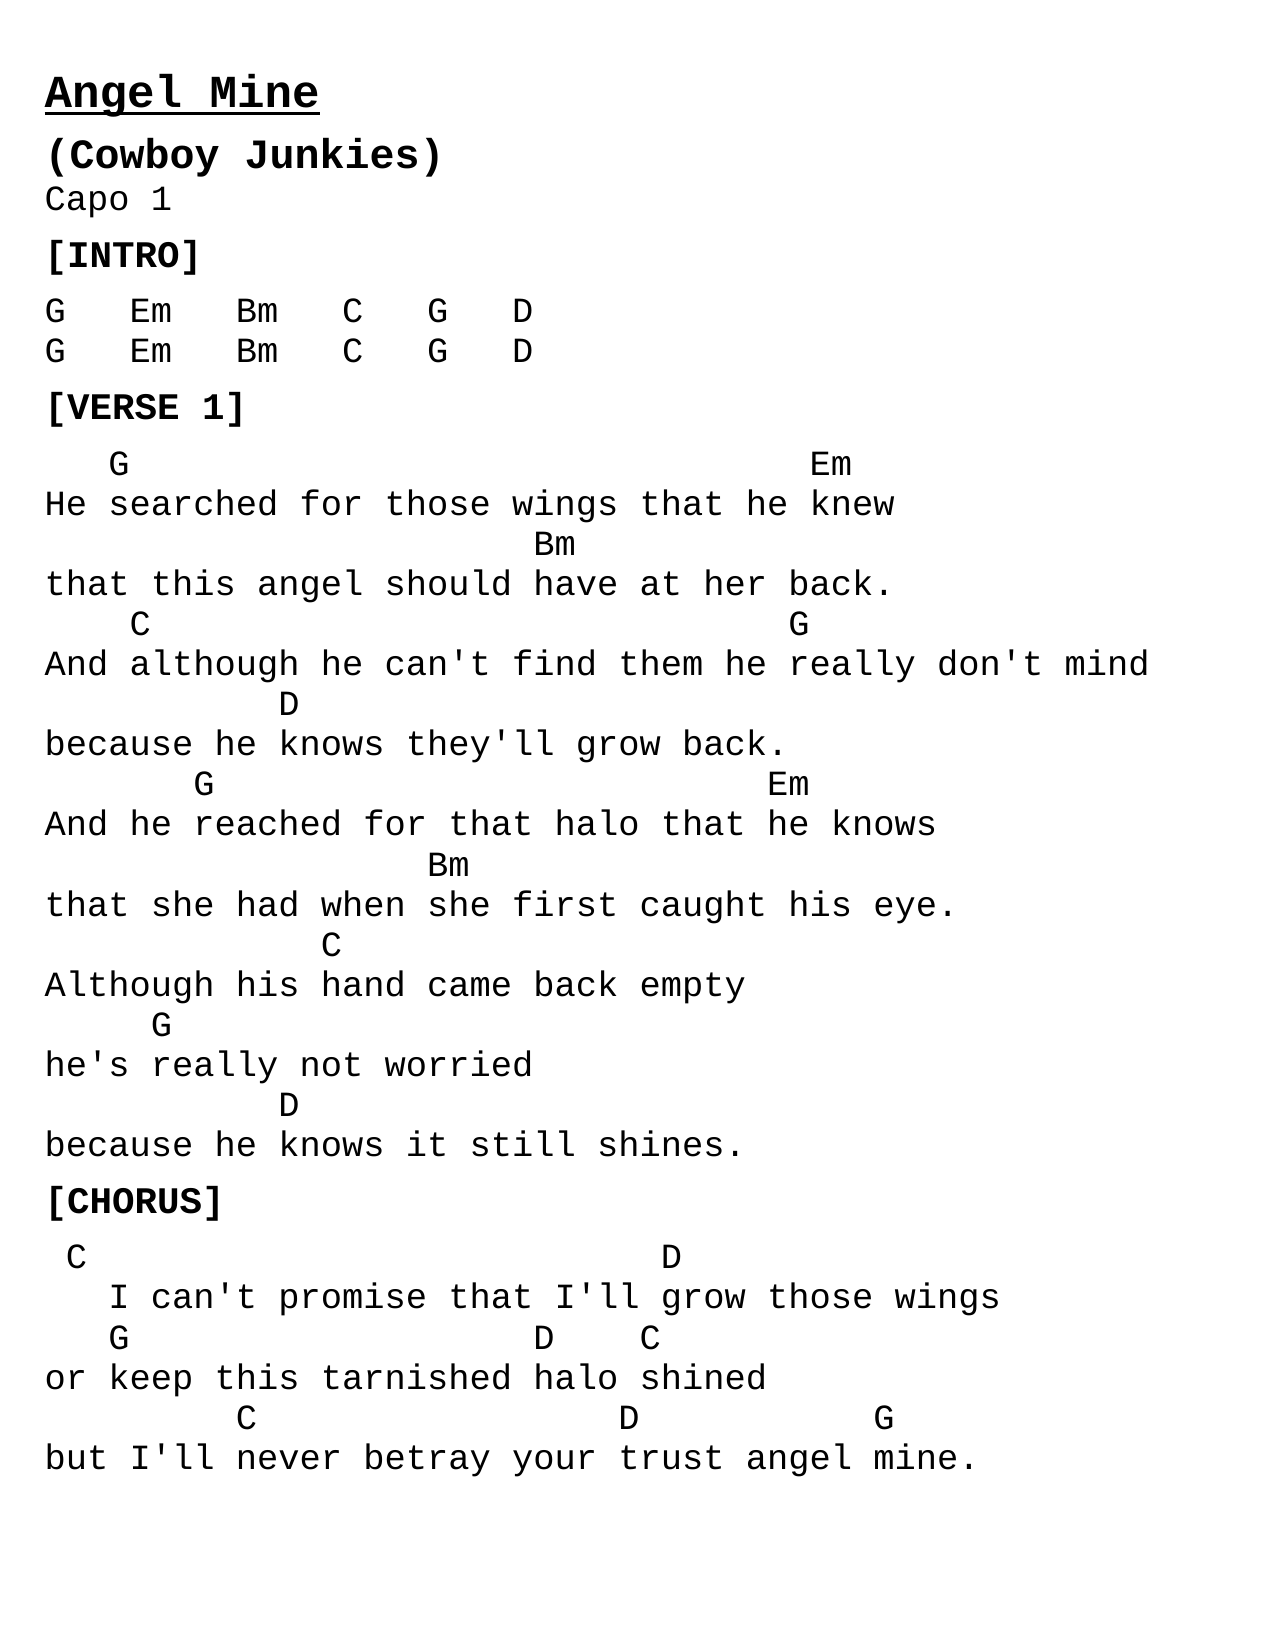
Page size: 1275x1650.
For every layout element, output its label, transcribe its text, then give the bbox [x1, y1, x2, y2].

text that she had when she first caught his eye. [44, 887, 1231, 927]
text Bm [44, 526, 1231, 566]
text Capo 1 [44, 181, 1231, 221]
text G Em [44, 766, 1231, 806]
text C D [44, 1239, 1231, 1279]
text that this angel should have at her back. [44, 566, 1231, 606]
text C [44, 927, 1231, 967]
text D [44, 686, 1231, 726]
text G Em [44, 445, 1231, 486]
text He searched for those wings that he knew [44, 486, 1231, 526]
text C G [44, 606, 1231, 646]
text or keep this tarnished halo shined [44, 1360, 1231, 1400]
text I can't promise that I'll grow those wings [44, 1279, 1231, 1319]
subtitle Angel Mine [44, 69, 1231, 121]
text G Em Bm C G D [44, 333, 1231, 373]
subtitle [INTRO] [44, 236, 1231, 278]
subtitle [CHORUS] [44, 1182, 1231, 1224]
text G Em Bm C G D [44, 293, 1231, 333]
text he's really not worried [44, 1047, 1231, 1087]
text Although his hand came back empty [44, 967, 1231, 1007]
text but I'll never betray your trust angel mine. [44, 1440, 1231, 1480]
subtitle (Cowboy Junkies) [44, 134, 1231, 181]
text G [44, 1007, 1231, 1047]
text And although he can't find them he really don't mind [44, 646, 1231, 686]
text D [44, 1087, 1231, 1127]
text G D C [44, 1319, 1231, 1360]
text And he reached for that halo that he knows [44, 806, 1231, 846]
text because he knows they'll grow back. [44, 726, 1231, 766]
subtitle [VERSE 1] [44, 388, 1231, 431]
text C D G [44, 1400, 1231, 1440]
text Bm [44, 846, 1231, 887]
text because he knows it still shines. [44, 1127, 1231, 1167]
